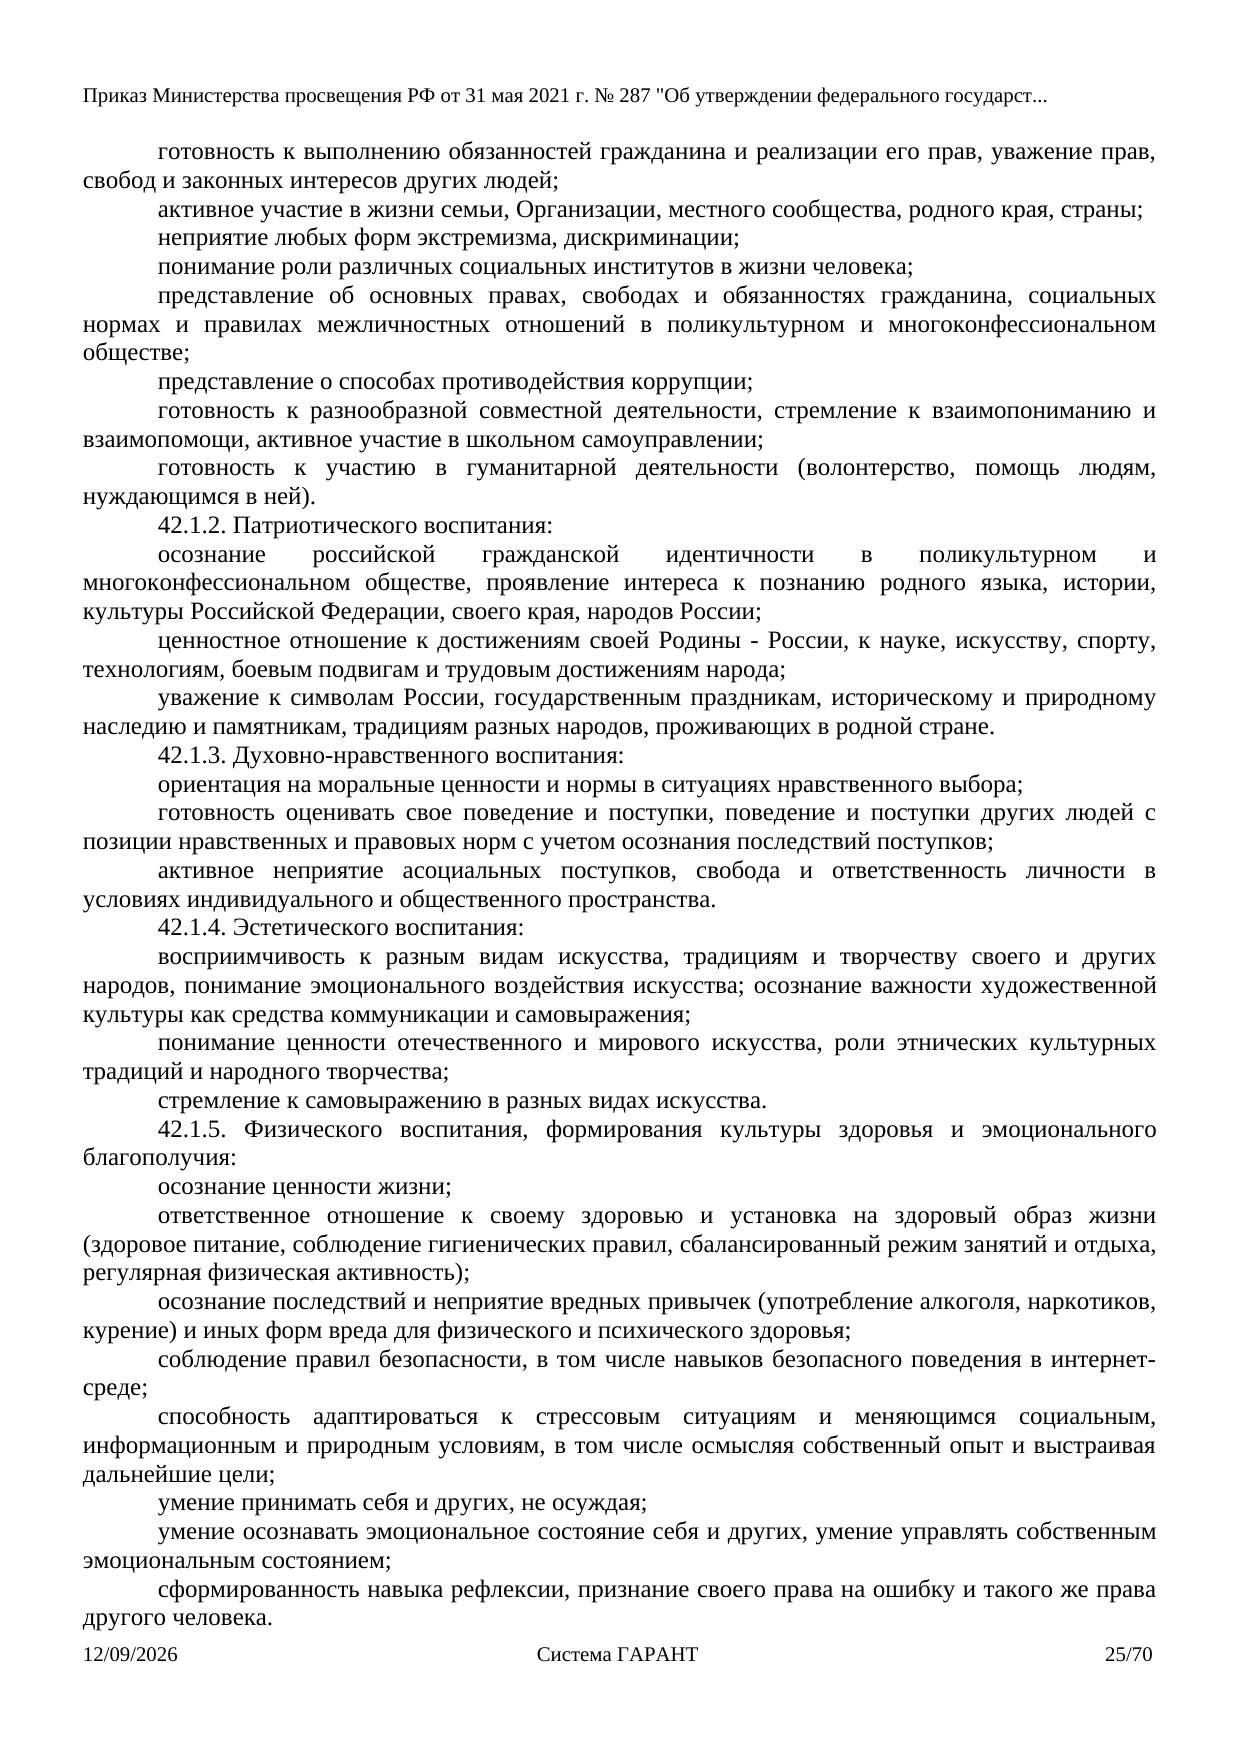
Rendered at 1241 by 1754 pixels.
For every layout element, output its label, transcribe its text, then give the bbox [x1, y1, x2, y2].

text соблюдение правил безопасности, в том числе навыков безопасного поведения в интернет-среде; [83, 1344, 1157, 1401]
text ориентация на моральные ценности и нормы в ситуациях нравственного выбора; [83, 769, 1157, 797]
text ответственное отношение к своему здоровью и установка на здоровый образ жизни (здоровое питание, соблюдение гигиенических правил, сбалансированный режим занятий и отдыха, регулярная физическая активность); [83, 1200, 1157, 1286]
text активное неприятие асоциальных поступков, свобода и ответственность личности в условиях индивидуального и общественного пространства. [83, 855, 1157, 912]
text готовность к разнообразной совместной деятельности, стремление к взаимопониманию и взаимопомощи, активное участие в школьном самоуправлении; [83, 395, 1157, 452]
text умение принимать себя и других, не осуждая; [83, 1487, 1157, 1516]
text понимание роли различных социальных институтов в жизни человека; [83, 251, 1157, 280]
text готовность оценивать свое поведение и поступки, поведение и поступки других людей с позиции нравственных и правовых норм с учетом осознания последствий поступков; [83, 797, 1157, 855]
text восприимчивость к разным видам искусства, традициям и творчеству своего и других народов, понимание эмоционального воздействия искусства; осознание важности художественной культуры как средства коммуникации и самовыражения; [83, 941, 1157, 1027]
text активное участие в жизни семьи, Организации, местного сообщества, родного края, страны; [83, 194, 1157, 222]
text стремление к самовыражению в разных видах искусства. [83, 1085, 1157, 1114]
text 42.1.5. Физического воспитания, формирования культуры здоровья и эмоционального благополучия: [83, 1114, 1157, 1171]
text 42.1.2. Патриотического воспитания: [83, 510, 1157, 539]
text представление о способах противодействия коррупции; [83, 366, 1157, 395]
text готовность к выполнению обязанностей гражданина и реализации его прав, уважение прав, свобод и законных интересов других людей; [83, 136, 1157, 194]
text представление об основных правах, свободах и обязанностях гражданина, социальных нормах и правилах межличностных отношений в поликультурном и многоконфессиональном обществе; [83, 280, 1157, 366]
text осознание российской гражданской идентичности в поликультурном и многоконфессиональном обществе, проявление интереса к познанию родного языка, истории, культуры Российской Федерации, своего края, народов России; [83, 539, 1157, 625]
text понимание ценности отечественного и мирового искусства, роли этнических культурных традиций и народного творчества; [83, 1027, 1157, 1085]
text ценностное отношение к достижениям своей Родины - России, к науке, искусству, спорту, технологиям, боевым подвигам и трудовым достижениям народа; [83, 625, 1157, 682]
text неприятие любых форм экстремизма, дискриминации; [83, 222, 1157, 251]
text осознание последствий и неприятие вредных привычек (употребление алкоголя, наркотиков, курение) и иных форм вреда для физического и психического здоровья; [83, 1286, 1157, 1344]
text уважение к символам России, государственным праздникам, историческому и природному наследию и памятникам, традициям разных народов, проживающих в родной стране. [83, 682, 1157, 740]
text 42.1.3. Духовно-нравственного воспитания: [83, 740, 1157, 769]
text умение осознавать эмоциональное состояние себя и других, умение управлять собственным эмоциональным состоянием; [83, 1516, 1157, 1574]
text 42.1.4. Эстетического воспитания: [83, 912, 1157, 941]
text сформированность навыка рефлексии, признание своего права на ошибку и такого же права другого человека. [83, 1574, 1157, 1631]
text готовность к участию в гуманитарной деятельности (волонтерство, помощь людям, нуждающимся в ней). [83, 452, 1157, 510]
text осознание ценности жизни; [83, 1171, 1157, 1200]
text способность адаптироваться к стрессовым ситуациям и меняющимся социальным, информационным и природным условиям, в том числе осмысляя собственный опыт и выстраивая дальнейшие цели; [83, 1401, 1157, 1487]
